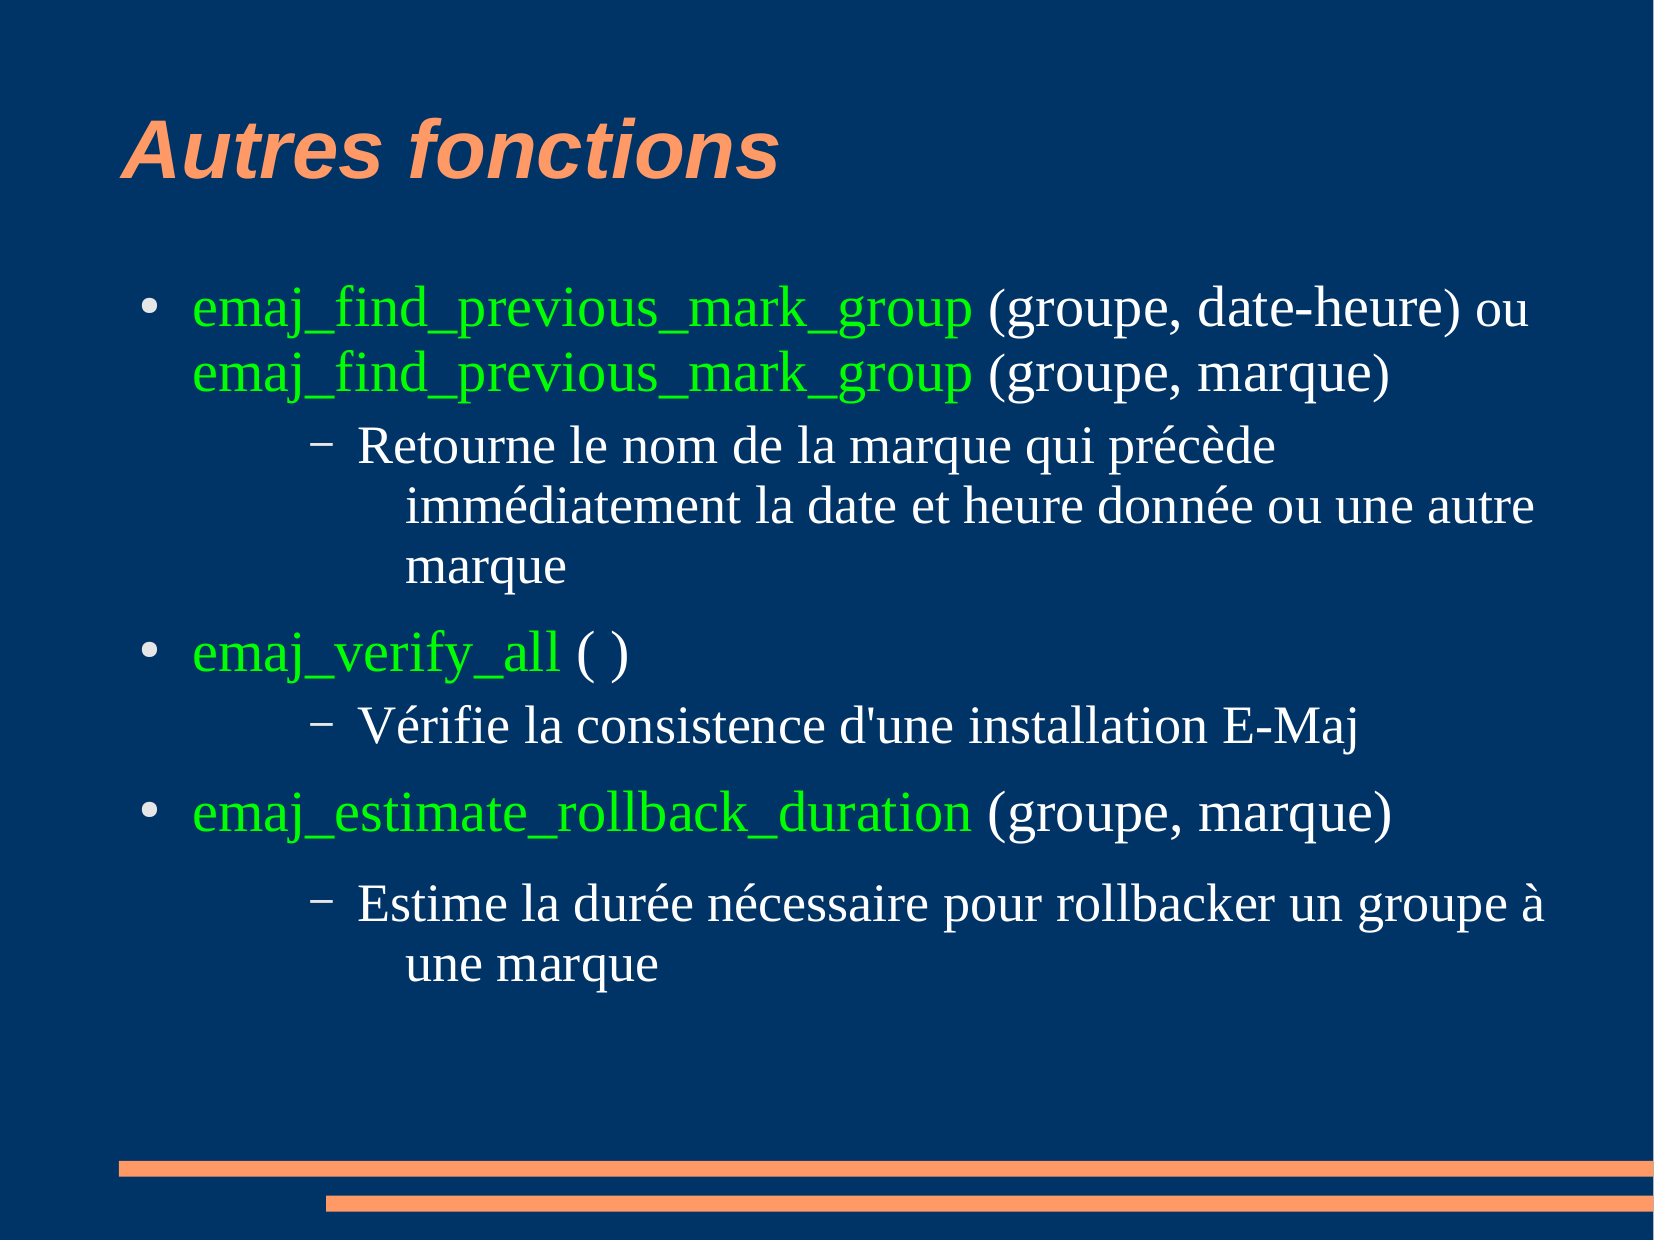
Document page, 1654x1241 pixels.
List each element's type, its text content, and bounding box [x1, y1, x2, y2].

title Autres fonctions [121, 53, 1534, 246]
list emaj_find_previous_mark_group (groupe, date-heure) ou emaj_find_previous_mark_group (groupe, marque) Retourne le nom de la marque qui précède immédiatement la date et heure donnée ou une autre marque emaj_verify_all ( ) Vérifie la consistence d'une installation E-Maj emaj_estimate_rollback_duration (groupe, marque) Estime la durée nécessaire pour rollbacker un groupe à une marque [121, 274, 1561, 1070]
